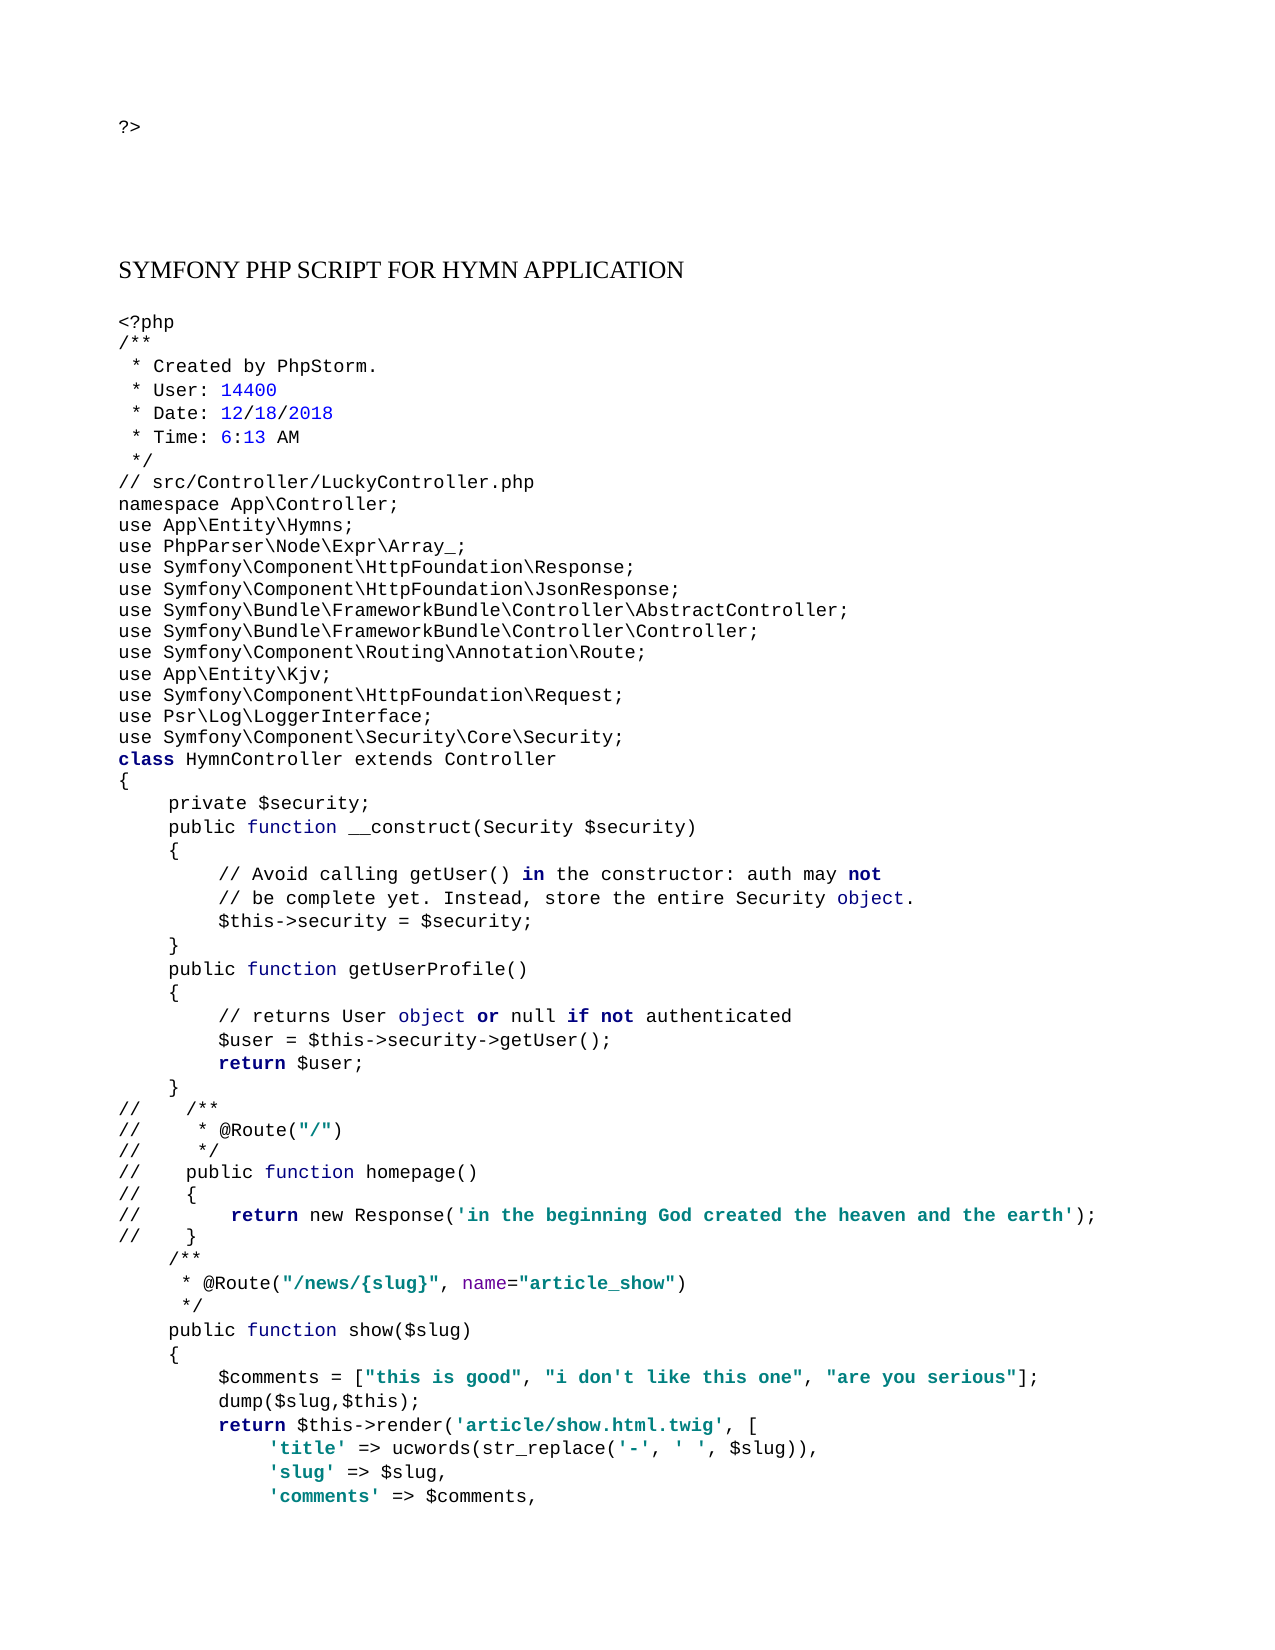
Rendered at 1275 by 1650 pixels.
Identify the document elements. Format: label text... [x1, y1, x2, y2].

text 'title' => ucwords(str_replace('-', ' ', $slug)), [118, 1437, 1157, 1461]
text { [118, 981, 1157, 1005]
text // * @Route("/") [118, 1121, 1157, 1142]
text class HymnController extends Controller [118, 749, 1157, 771]
text use Symfony\Component\HttpFoundation\Response; [118, 558, 1157, 579]
text // { [118, 1184, 1157, 1206]
text { [118, 1343, 1157, 1366]
text { [118, 771, 1157, 792]
text return $user; [118, 1052, 1157, 1076]
text 'slug' => $slug, [118, 1461, 1157, 1485]
text { [118, 839, 1157, 863]
text /** [118, 334, 1157, 355]
text // /** [118, 1099, 1157, 1121]
text $this->security = $security; [118, 910, 1157, 934]
text // be complete yet. Instead, store the entire Security object. [118, 887, 1157, 910]
text use Symfony\Component\HttpFoundation\Request; [118, 686, 1157, 707]
text use App\Entity\Kjv; [118, 664, 1157, 686]
text // public function homepage() [118, 1163, 1157, 1184]
text } [118, 934, 1157, 958]
text <?php [118, 313, 1157, 334]
text use PhpParser\Node\Expr\Array_; [118, 537, 1157, 558]
text /** [118, 1248, 1157, 1272]
text // returns User object or null if not authenticated [118, 1005, 1157, 1028]
text public function show($slug) [118, 1319, 1157, 1343]
text namespace App\Controller; [118, 494, 1157, 516]
text * Time: 6:13 AM [118, 426, 1157, 450]
text */ [118, 450, 1157, 473]
text ?> [118, 118, 1157, 139]
text // Avoid calling getUser() in the constructor: auth may not [118, 863, 1157, 887]
text private $security; [118, 792, 1157, 816]
text use Symfony\Component\Security\Core\Security; [118, 728, 1157, 749]
text use Psr\Log\LoggerInterface; [118, 707, 1157, 728]
text use Symfony\Bundle\FrameworkBundle\Controller\Controller; [118, 622, 1157, 643]
text 'comments' => $comments, [118, 1485, 1157, 1508]
text // } [118, 1227, 1157, 1248]
text use Symfony\Component\HttpFoundation\JsonResponse; [118, 579, 1157, 601]
text */ [118, 1296, 1157, 1319]
text return $this->render('article/show.html.twig', [ [118, 1414, 1157, 1437]
text } [118, 1076, 1157, 1099]
text SYMFONY PHP SCRIPT FOR HYMN APPLICATION [118, 255, 1157, 284]
text $comments = ["this is good", "i don't like this one", "are you serious"]; [118, 1366, 1157, 1390]
text * Created by PhpStorm. [118, 355, 1157, 379]
text * User: 14400 [118, 379, 1157, 402]
text public function getUserProfile() [118, 958, 1157, 981]
text // src/Controller/LuckyController.php [118, 473, 1157, 494]
text public function __construct(Security $security) [118, 816, 1157, 839]
text dump($slug,$this); [118, 1390, 1157, 1414]
text * Date: 12/18/2018 [118, 402, 1157, 426]
text use Symfony\Component\Routing\Annotation\Route; [118, 643, 1157, 664]
text use Symfony\Bundle\FrameworkBundle\Controller\AbstractController; [118, 601, 1157, 622]
text // return new Response('in the beginning God created the heaven and the earth'); [118, 1206, 1157, 1227]
text use App\Entity\Hymns; [118, 516, 1157, 537]
text $user = $this->security->getUser(); [118, 1028, 1157, 1052]
text // */ [118, 1142, 1157, 1163]
text * @Route("/news/{slug}", name="article_show") [118, 1272, 1157, 1296]
